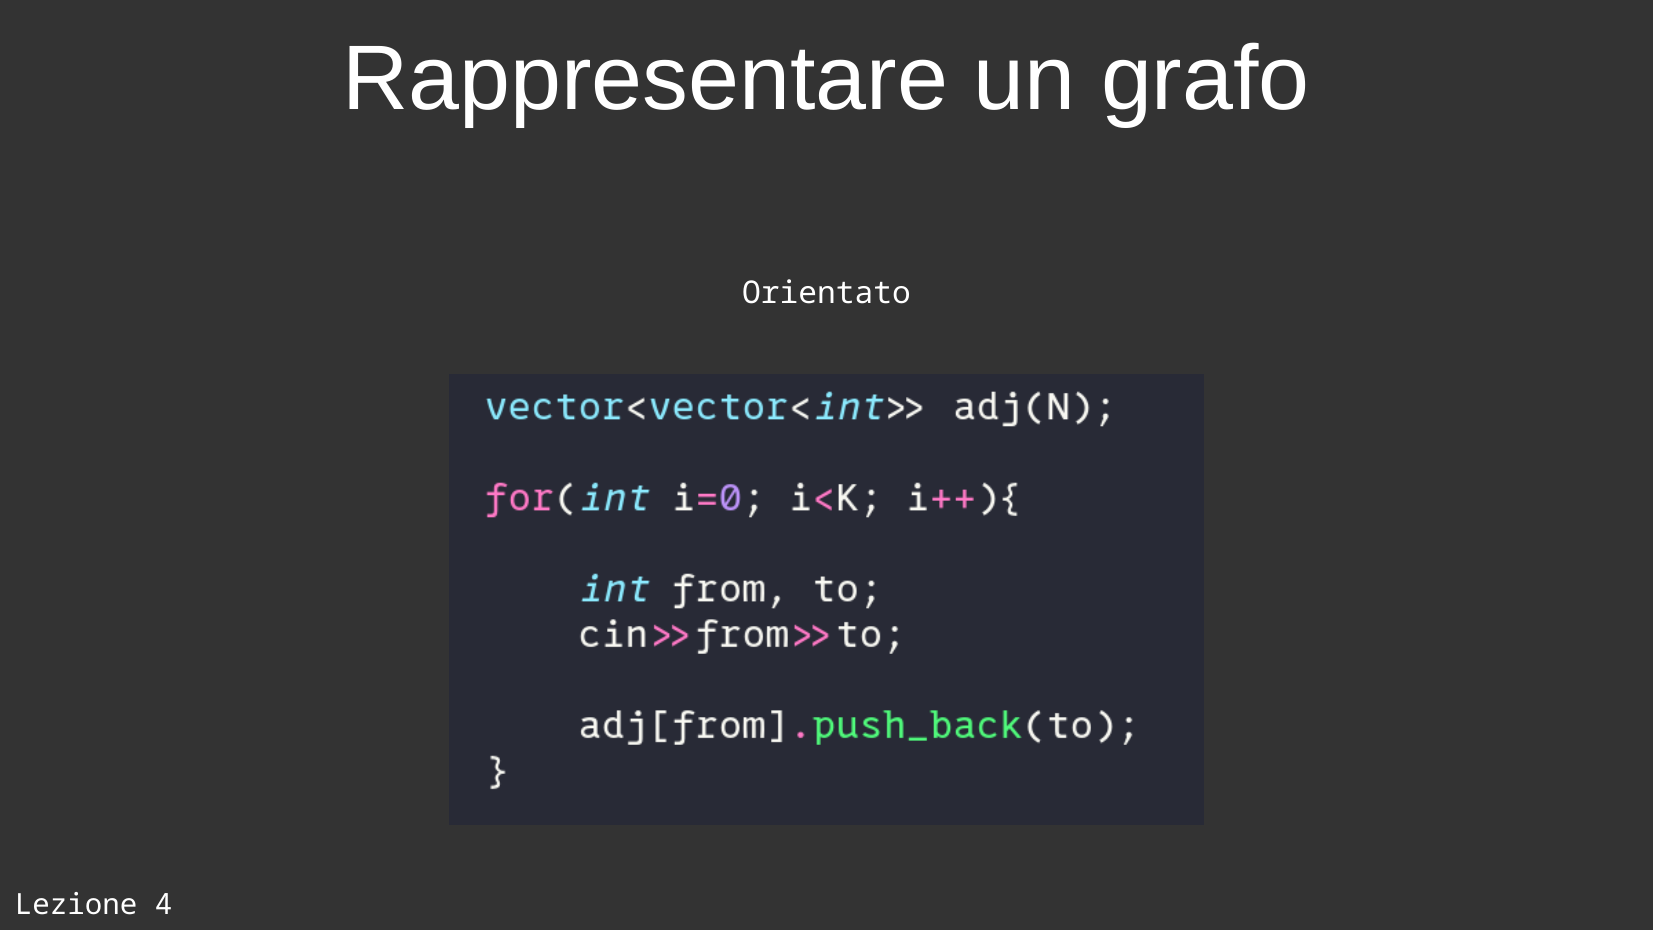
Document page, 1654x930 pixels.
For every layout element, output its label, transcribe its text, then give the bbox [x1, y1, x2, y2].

text_box Lezione 4 [0, 875, 188, 930]
picture [449, 374, 1204, 826]
text_box Orientato [727, 262, 926, 321]
title Rappresentare un grafo [82, 0, 1571, 156]
